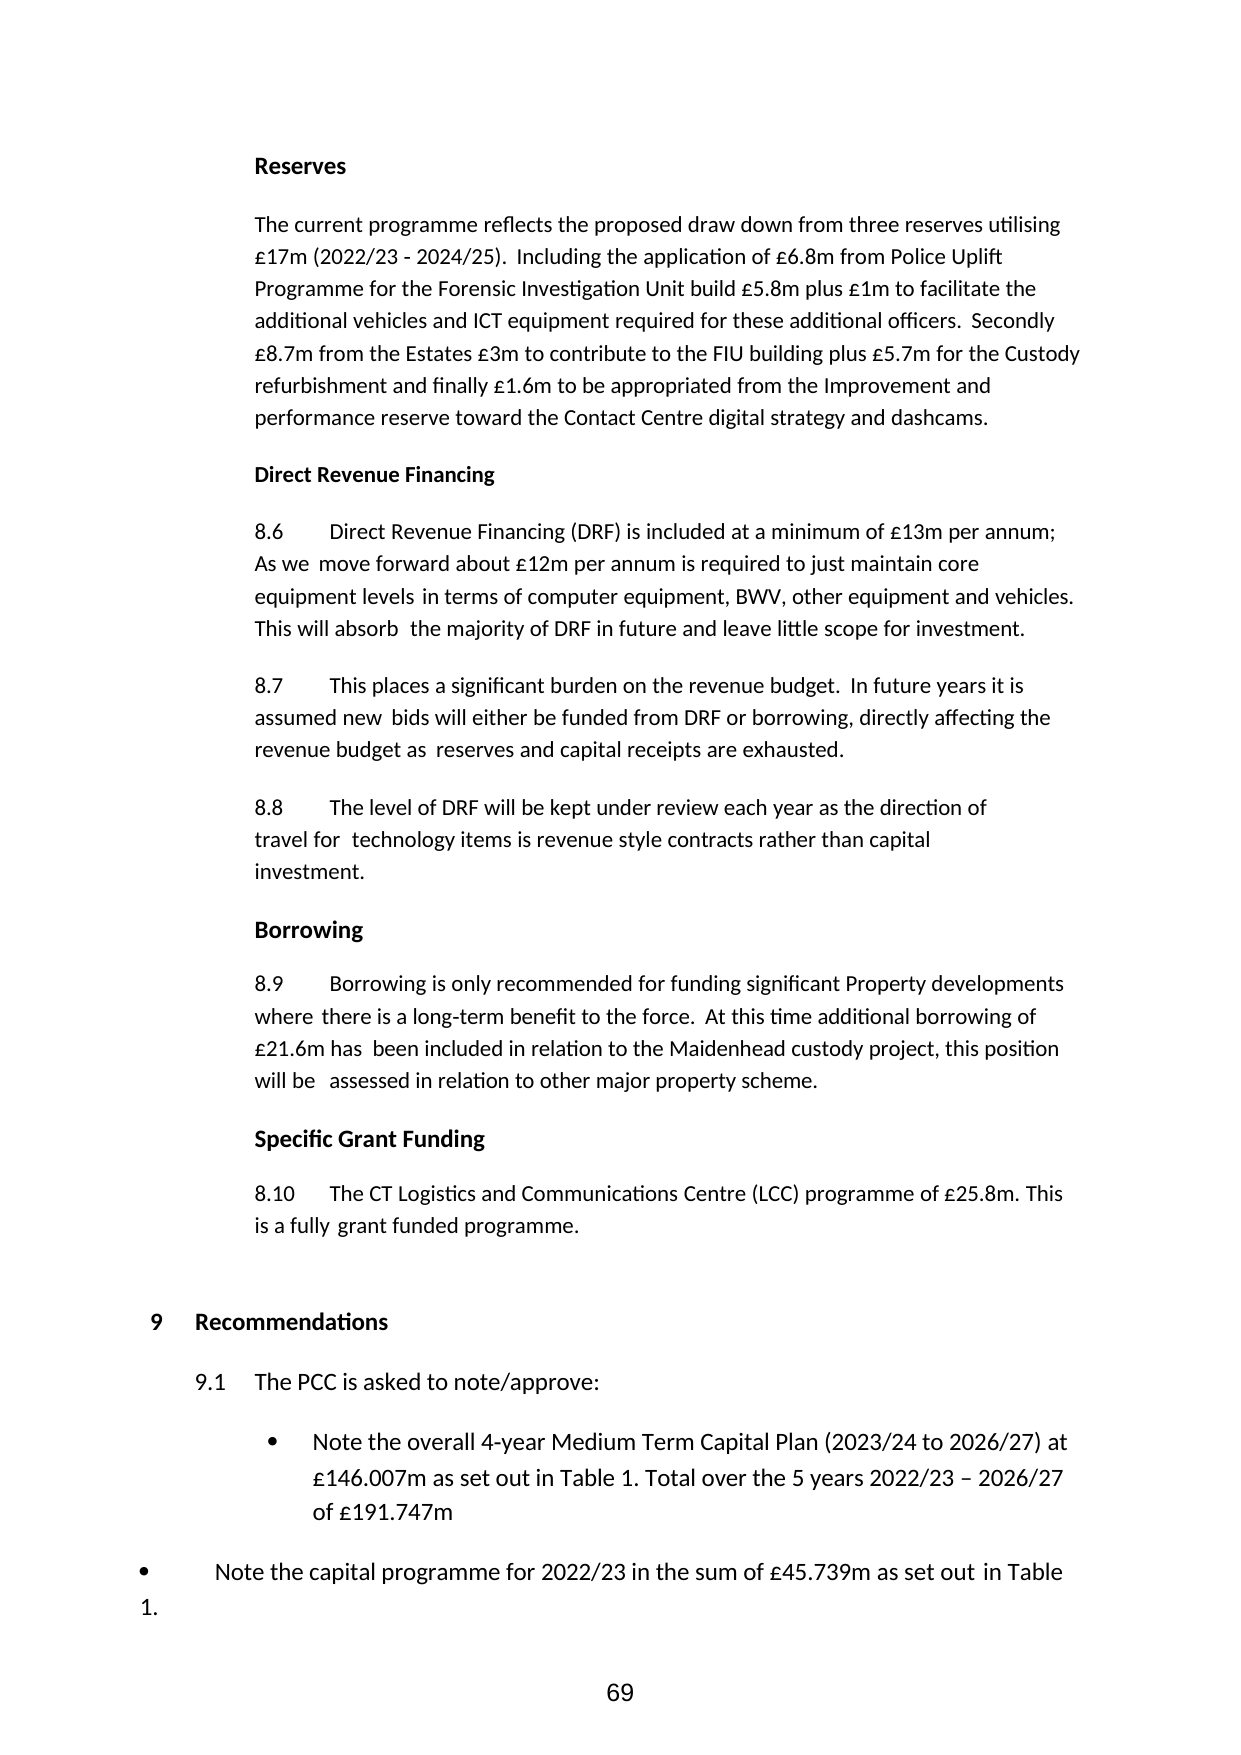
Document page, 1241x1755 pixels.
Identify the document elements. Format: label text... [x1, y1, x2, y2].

list Direct Revenue Financing (DRF) is included at a minimum of £13m per annum; As we move forward about £12m per annum is required to just maintain core equipment levels in terms of computer equipment, BWV, other equipment and vehicles. This will absorb the majority of DRF in future and leave little scope for investment. [254, 517, 1080, 642]
text Direct Revenue Financing [254, 460, 1099, 488]
subtitle Specific Grant Funding [254, 1123, 1099, 1154]
list The PCC is asked to note/approve: [194, 1366, 1099, 1397]
text £8.7m from the Estates £3m to contribute to the FIU building plus £5.7m for the Custody refurbishment and finally £1.6m to be appropriated from the Improvement and performance reserve toward the Contact Centre digital strategy and dashcams. [254, 339, 1099, 431]
text The current programme reflects the proposed draw down from three reserves utilising [254, 210, 1099, 238]
text £17m (2022/23 ‐ 2024/25). Including the application of £6.8m from Police Uplift Programme for the Forensic Investigation Unit build £5.8m plus £1m to facilitate the additional vehicles and ICT equipment required for these additional officers. Secondly [254, 242, 1099, 334]
list This places a significant burden on the revenue budget. In future years it is assumed new bids will either be funded from DRF or borrowing, directly affecting the revenue budget as reserves and capital receipts are exhausted. [254, 671, 1086, 763]
subtitle Borrowing [254, 914, 1099, 944]
list The CT Logistics and Communications Centre (LCC) programme of £25.8m. This is a fully grant funded programme. [254, 1179, 1069, 1239]
list Note the overall 4‐year Medium Term Capital Plan (2023/24 to 2026/27) at [268, 1426, 1099, 1457]
subtitle Recommendations [150, 1306, 1099, 1337]
text £146.007m as set out in Table 1. Total over the 5 years 2022/23 – 2026/27 of £191.747m [312, 1462, 1082, 1527]
list Borrowing is only recommended for funding significant Property developments where there is a long‐term benefit to the force. At this time additional borrowing of £21.6m has been included in relation to the Maidenhead custody project, this position will be assessed in relation to other major property scheme. [254, 969, 1082, 1094]
subtitle Reserves [254, 150, 1099, 180]
list Note the capital programme for 2022/23 in the sum of £45.739m as set out in Table 1. [139, 1556, 1079, 1622]
list The level of DRF will be kept under review each year as the direction of travel for technology items is revenue style contracts rather than capital investment. [254, 793, 1007, 885]
